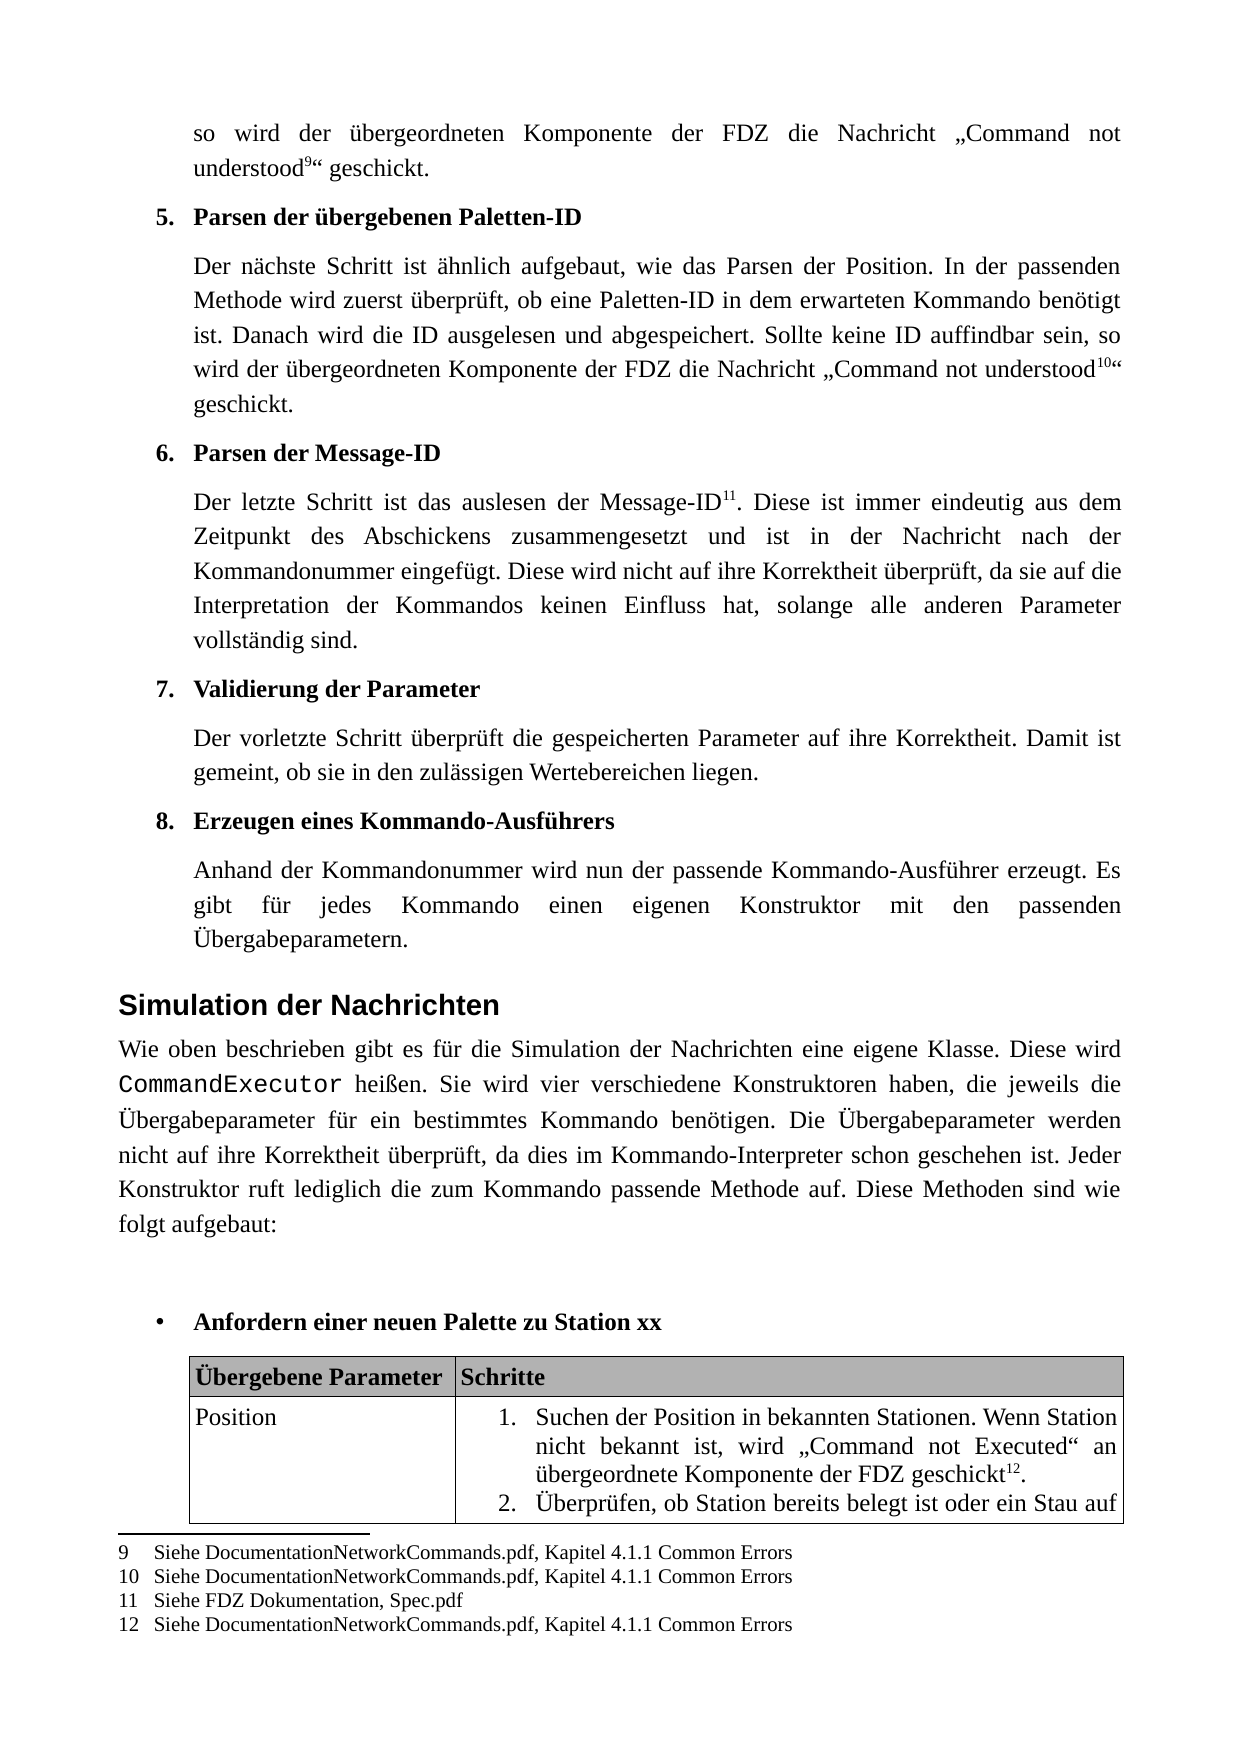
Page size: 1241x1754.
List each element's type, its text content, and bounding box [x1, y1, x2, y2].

list Parsen der Message-ID [156, 438, 1122, 466]
list Der nächste Schritt ist ähnlich aufgebaut, wie das Parsen der Position. In der passenden Methode wird zuerst überprüft, ob eine Paletten-ID in dem erwarteten Kommando benötigt ist. Danach wird die ID ausgelesen und abgespeichert. Sollte keine ID auffindbar sein, so wird der übergeordneten Komponente der FDZ die Nachricht „Command not understood“ geschickt. [156, 251, 1122, 417]
list Validierung der Parameter [156, 674, 1122, 702]
list Erzeugen eines Kommando-Ausführers [156, 806, 1122, 835]
text Wie oben beschrieben gibt es für die Simulation der Nachrichten eine eigene Klasse. Diese wird CommandExecutor heißen. Sie wird vier verschiedene Konstruktoren haben, die jeweils die Übergabeparameter für ein bestimmtes Kommando benötigen. Die Übergabeparameter werden nicht auf ihre Korrektheit überprüft, da dies im Kommando-Interpreter schon geschehen ist. Jeder Konstruktor ruft lediglich die zum Kommando passende Methode auf. Diese Methoden sind wie folgt aufgebaut: [118, 1034, 1122, 1237]
table_cell Suchen der Position in bekannten Stationen. Wenn Station nicht bekannt ist, wird „Command not Executed“ an übergeordnete Komponente der FDZ geschickt. Überprüfen, ob Station bereits belegt ist oder ein Stau auf [456, 1397, 1123, 1523]
table_header Übergebene Parameter [190, 1357, 455, 1396]
list Anfordern einer neuen Palette zu Station xx [156, 1307, 1122, 1336]
list Anhand der Kommandonummer wird nun der passende Kommando-Ausführer erzeugt. Es gibt für jedes Kommando einen eigenen Konstruktor mit den passenden Übergabeparametern. [156, 855, 1122, 953]
subtitle Simulation der Nachrichten [118, 988, 1122, 1022]
list Siehe FDZ Dokumentation, Spec.pdf [118, 1588, 1122, 1612]
table_header Schritte [456, 1357, 1123, 1396]
list Parsen der übergebenen Paletten-ID [156, 202, 1122, 230]
list Der letzte Schritt ist das auslesen der Message-ID. Diese ist immer eindeutig aus dem Zeitpunkt des Abschickens zusammengesetzt und ist in der Nachricht nach der Kommandonummer eingefügt. Diese wird nicht auf ihre Korrektheit überprüft, da sie auf die Interpretation der Kommandos keinen Einfluss hat, solange alle anderen Parameter vollständig sind. [156, 487, 1122, 653]
list Der vorletzte Schritt überprüft die gespeicherten Parameter auf ihre Korrektheit. Damit ist gemeint, ob sie in den zulässigen Wertebereichen liegen. [156, 723, 1122, 786]
list Siehe DocumentationNetworkCommands.pdf, Kapitel 4.1.1 Common Errors [118, 1564, 1122, 1588]
list Siehe DocumentationNetworkCommands.pdf, Kapitel 4.1.1 Common Errors [118, 1539, 1122, 1564]
list so wird der übergeordneten Komponente der FDZ die Nachricht „Command not understood“ geschickt. [156, 118, 1122, 181]
table_cell Position [190, 1397, 455, 1523]
